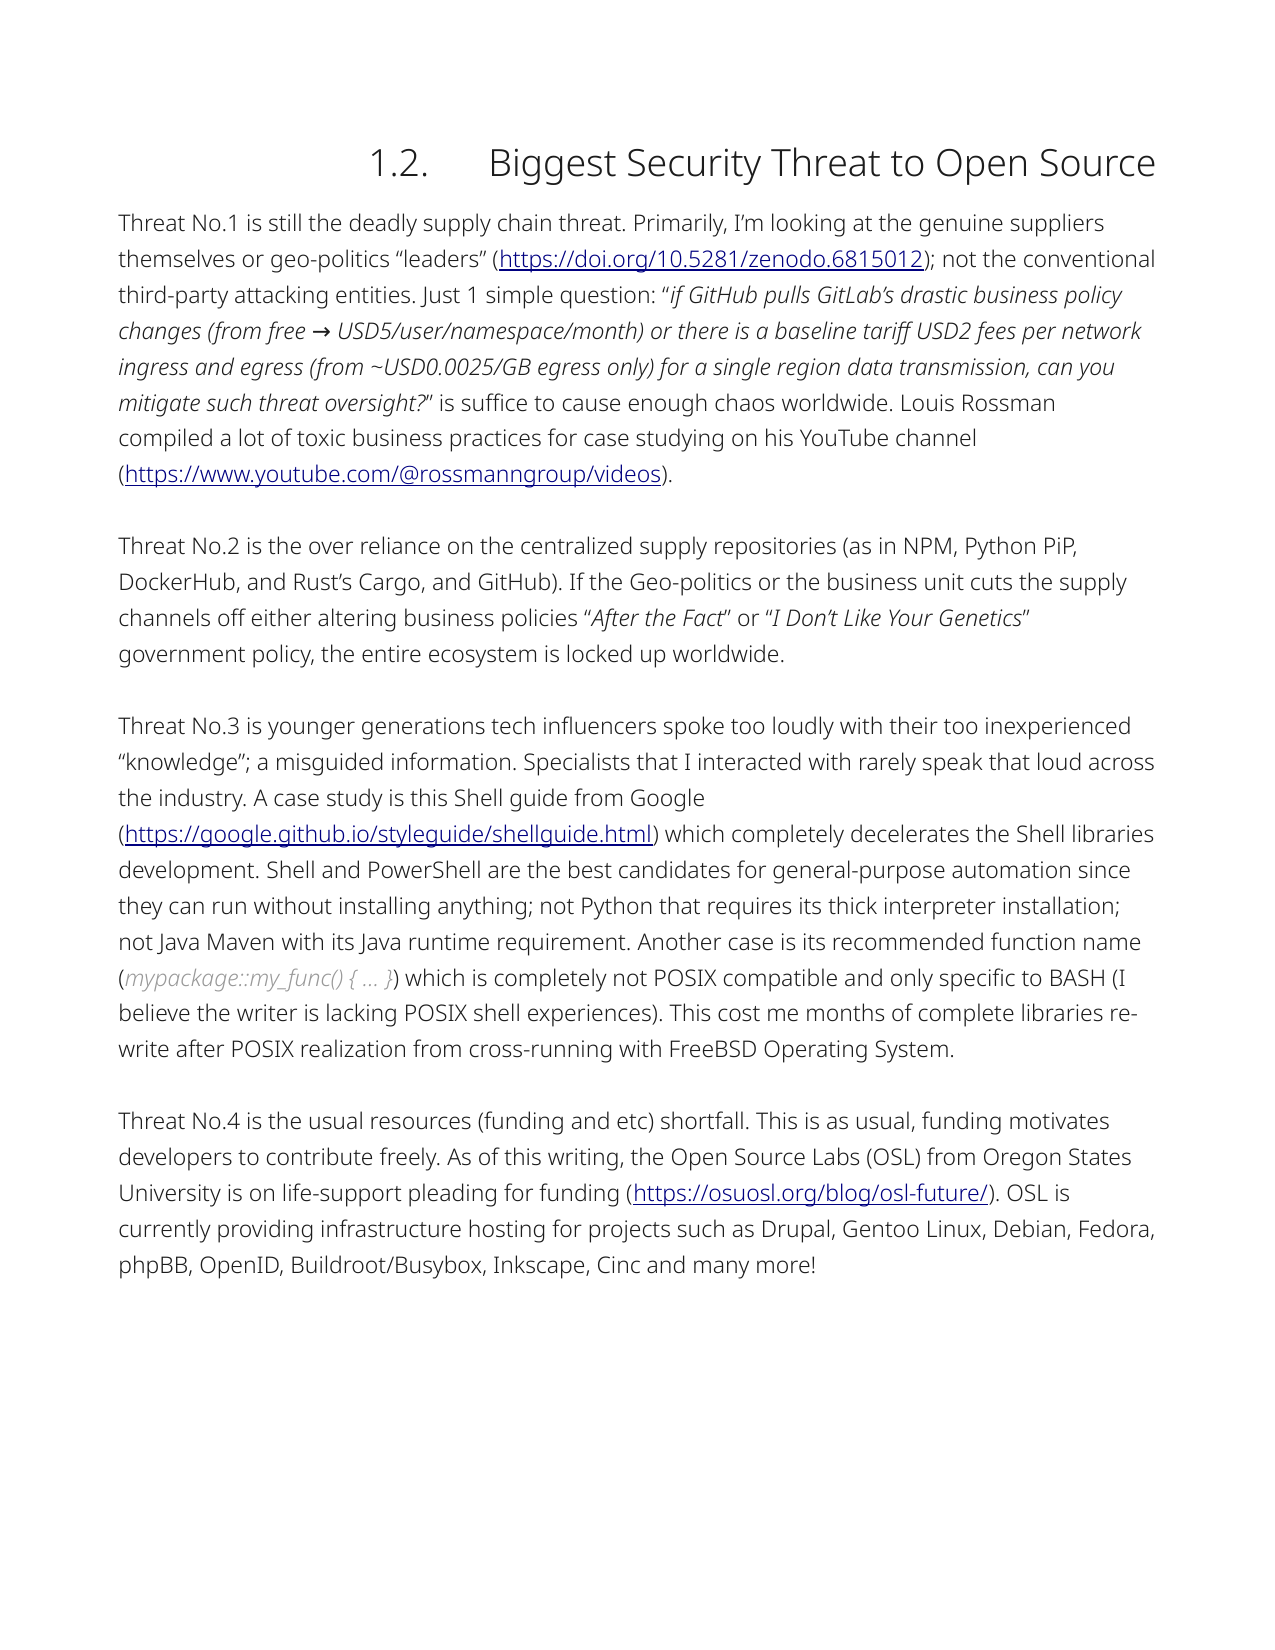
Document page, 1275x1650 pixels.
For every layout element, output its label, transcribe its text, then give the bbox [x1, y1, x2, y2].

text Threat No.1 is still the deadly supply chain threat. Primarily, I’m looking at the genuine suppliers themselves or geo-politics “leaders” (https://doi.org/10.5281/zenodo.6815012); not the conventional third-party attacking entities. Just 1 simple question: “if GitHub pulls GitLab’s drastic business policy changes (from free → USD5/user/namespace/month) or there is a baseline tariff USD2 fees per network ingress and egress (from ~USD0.0025/GB egress only) for a single region data transmission, can you mitigate such threat oversight?” is suffice to cause enough chaos worldwide. Louis Rossman compiled a lot of toxic business practices for case studying on his YouTube channel (https://www.youtube.com/@rossmanngroup/videos). [118, 207, 1157, 489]
text Threat No.2 is the over reliance on the centralized supply repositories (as in NPM, Python PiP, DockerHub, and Rust’s Cargo, and GitHub). If the Geo-politics or the business unit cuts the supply channels off either altering business policies “After the Fact” or “I Don’t Like Your Genetics” government policy, the entire ecosystem is locked up worldwide. [118, 530, 1157, 669]
text Threat No.3 is younger generations tech influencers spoke too loudly with their too inexperienced “knowledge”; a misguided information. Specialists that I interacted with rarely speak that loud across the industry. A case study is this Shell guide from Google (https://google.github.io/styleguide/shellguide.html) which completely decelerates the Shell libraries development. Shell and PowerShell are the best candidates for general-purpose automation since they can run without installing anything; not Python that requires its thick interpreter installation; not Java Maven with its Java runtime requirement. Another case is its recommended function name (mypackage::my_func() { … }) which is completely not POSIX compatible and only specific to BASH (I believe the writer is lacking POSIX shell experiences). This cost me months of complete libraries re-write after POSIX realization from cross-running with FreeBSD Operating System. [118, 710, 1157, 1064]
text Threat No.4 is the usual resources (funding and etc) shortfall. This is as usual, funding motivates developers to contribute freely. As of this writing, the Open Source Labs (OSL) from Oregon States University is on life-support pleading for funding (https://osuosl.org/blog/osl-future/). OSL is currently providing infrastructure hosting for projects such as Drupal, Gentoo Linux, Debian, Fedora, phpBB, OpenID, Buildroot/Busybox, Inkscape, Cinc and many more! [118, 1105, 1157, 1280]
subtitle Biggest Security Threat to Open Source [118, 136, 1157, 187]
